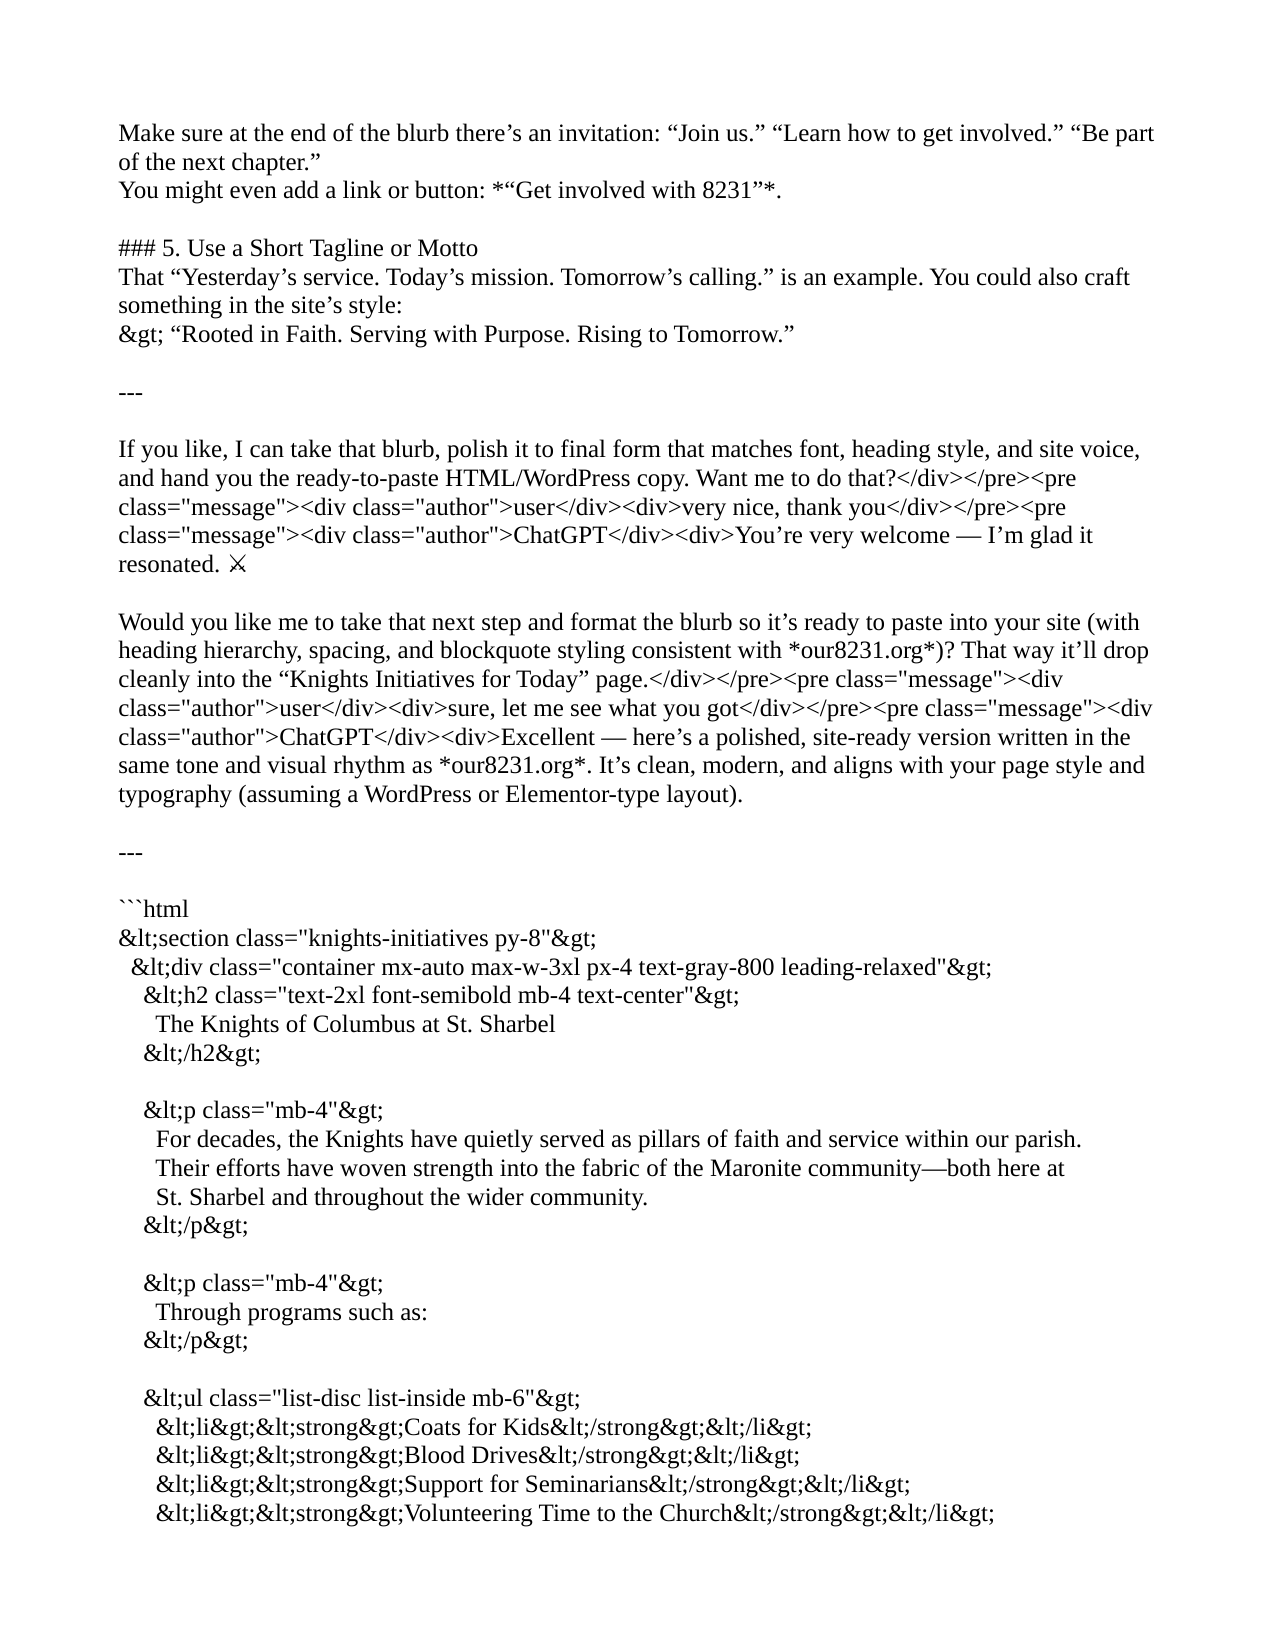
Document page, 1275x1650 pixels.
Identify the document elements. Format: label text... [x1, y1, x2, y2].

text If you like, I can take that blurb, polish it to final form that matches font, heading style, and site voice, and hand you the ready-to-paste HTML/WordPress copy. Want me to do that?</div></pre><pre class="message"><div class="author">user</div><div>very nice, thank you</div></pre><pre class="message"><div class="author">ChatGPT</div><div>You’re very welcome — I’m glad it resonated. ⚔️ [118, 434, 1157, 578]
text &lt;p class="mb-4"&gt; [118, 1268, 1157, 1297]
text Make sure at the end of the blurb there’s an invitation: “Join us.” “Learn how to get involved.” “Be part of the next chapter.” [118, 118, 1157, 176]
text For decades, the Knights have quietly served as pillars of faith and service within our parish. [118, 1124, 1157, 1153]
text &lt;ul class="list-disc list-inside mb-6"&gt; [118, 1383, 1157, 1412]
text The Knights of Columbus at St. Sharbel [118, 1009, 1157, 1038]
text &gt; “Rooted in Faith. Serving with Purpose. Rising to Tomorrow.” [118, 319, 1157, 348]
text Their efforts have woven strength into the fabric of the Maronite community—both here at [118, 1153, 1157, 1182]
text Through programs such as: [118, 1297, 1157, 1326]
text ```html [118, 894, 1157, 923]
text &lt;li&gt;&lt;strong&gt;Blood Drives&lt;/strong&gt;&lt;/li&gt; [118, 1441, 1157, 1469]
text That “Yesterday’s service. Today’s mission. Tomorrow’s calling.” is an example. You could also craft something in the site’s style: [118, 262, 1157, 319]
text Would you like me to take that next step and format the blurb so it’s ready to paste into your site (with heading hierarchy, spacing, and blockquote styling consistent with *our8231.org*)? That way it’ll drop cleanly into the “Knights Initiatives for Today” page.</div></pre><pre class="message"><div class="author">user</div><div>sure, let me see what you got</div></pre><pre class="message"><div class="author">ChatGPT</div><div>Excellent — here’s a polished, site-ready version written in the same tone and visual rhythm as *our8231.org*. It’s clean, modern, and aligns with your page style and typography (assuming a WordPress or Elementor-type layout). [118, 607, 1157, 808]
text You might even add a link or button: *“Get involved with 8231”*. [118, 176, 1157, 204]
text &lt;/h2&gt; [118, 1038, 1157, 1067]
text &lt;section class="knights-initiatives py-8"&gt; [118, 923, 1157, 952]
text --- [118, 377, 1157, 406]
text &lt;li&gt;&lt;strong&gt;Coats for Kids&lt;/strong&gt;&lt;/li&gt; [118, 1412, 1157, 1441]
text &lt;div class="container mx-auto max-w-3xl px-4 text-gray-800 leading-relaxed"&gt; [118, 952, 1157, 981]
text &lt;/p&gt; [118, 1211, 1157, 1239]
text --- [118, 837, 1157, 866]
text &lt;li&gt;&lt;strong&gt;Volunteering Time to the Church&lt;/strong&gt;&lt;/li&gt; [118, 1498, 1157, 1527]
text &lt;h2 class="text-2xl font-semibold mb-4 text-center"&gt; [118, 981, 1157, 1009]
text &lt;li&gt;&lt;strong&gt;Support for Seminarians&lt;/strong&gt;&lt;/li&gt; [118, 1469, 1157, 1498]
text ### 5. Use a Short Tagline or Motto [118, 233, 1157, 262]
text St. Sharbel and throughout the wider community. [118, 1182, 1157, 1211]
text &lt;/p&gt; [118, 1326, 1157, 1354]
text &lt;p class="mb-4"&gt; [118, 1096, 1157, 1124]
